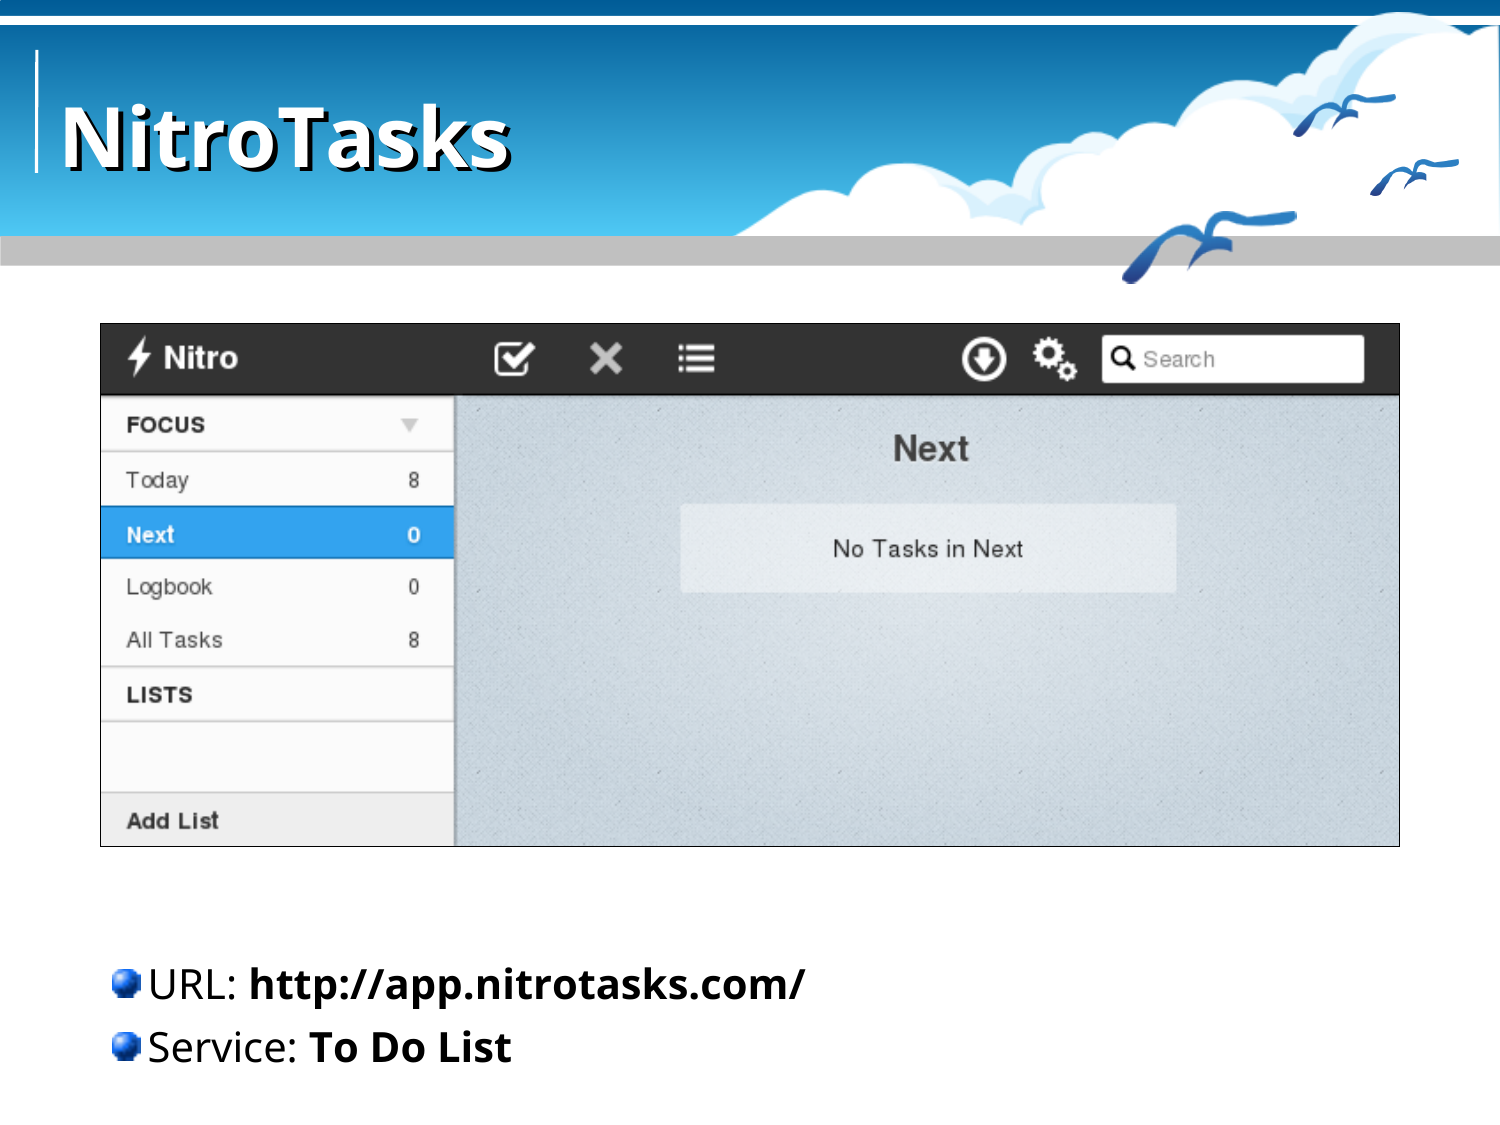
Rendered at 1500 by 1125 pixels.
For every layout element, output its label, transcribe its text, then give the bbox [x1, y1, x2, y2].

picture [100, 323, 1400, 847]
title NitroTasks [59, 86, 1465, 186]
text_box URL: http://app.nitrotasks.com/ Service: To Do List [97, 947, 1422, 1053]
picture [730, 12, 1500, 284]
picture [112, 1053, 141, 1061]
